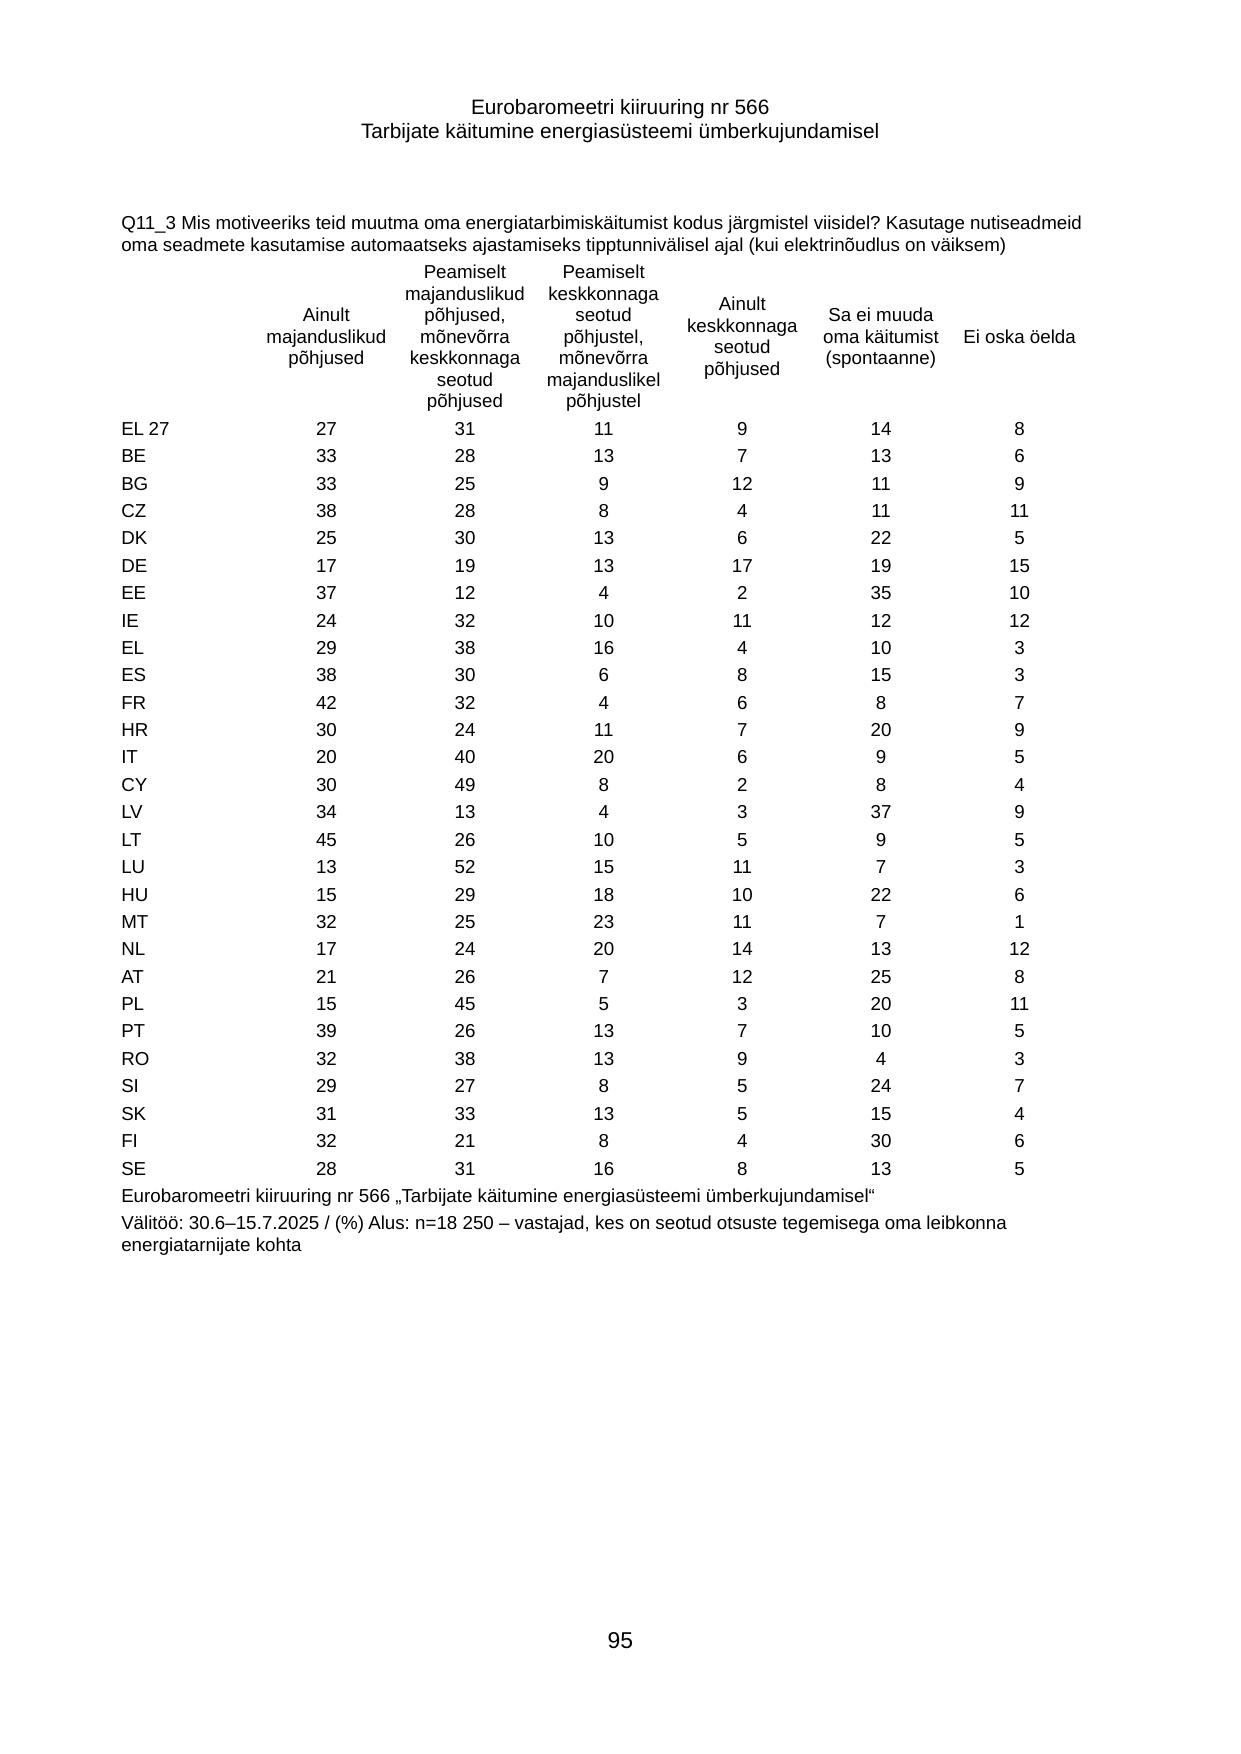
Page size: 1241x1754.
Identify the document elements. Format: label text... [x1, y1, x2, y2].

table_cell 25 [257, 524, 395, 552]
table_cell 20 [257, 744, 395, 771]
table_cell 5 [950, 1154, 1089, 1182]
table_cell 15 [257, 990, 395, 1017]
table_cell 4 [534, 689, 673, 716]
table_cell Ei oska öelda [950, 258, 1089, 415]
table_cell 11 [673, 853, 811, 880]
table_cell 7 [673, 442, 811, 469]
table_cell 7 [811, 853, 950, 880]
table_cell 10 [673, 880, 811, 908]
table_cell CZ [118, 497, 257, 524]
table_cell 3 [950, 634, 1089, 661]
table_cell 6 [534, 661, 673, 689]
table_cell 9 [950, 798, 1089, 826]
table_cell 5 [673, 1072, 811, 1099]
table_cell 3 [950, 853, 1089, 880]
table_cell 7 [673, 716, 811, 743]
table_cell SI [118, 1072, 257, 1099]
table_cell 11 [811, 470, 950, 497]
table_cell 29 [395, 880, 534, 908]
table_cell 25 [811, 963, 950, 990]
table_cell 12 [950, 935, 1089, 963]
table_cell 31 [395, 415, 534, 442]
table_cell 42 [257, 689, 395, 716]
table_cell 13 [534, 1018, 673, 1045]
table_cell IT [118, 744, 257, 771]
table_cell 15 [257, 880, 395, 908]
table_cell 27 [257, 415, 395, 442]
table_cell 31 [395, 1154, 534, 1182]
table_cell 5 [673, 826, 811, 853]
table_cell 7 [950, 689, 1089, 716]
table_cell 32 [257, 1045, 395, 1072]
table_cell 27 [395, 1072, 534, 1099]
table_cell Peamiselt majanduslikud põhjused, mõnevõrra keskkonnaga seotud põhjused [395, 258, 534, 415]
table_cell 32 [257, 1127, 395, 1154]
table_cell 8 [534, 1127, 673, 1154]
table_cell RO [118, 1045, 257, 1072]
table_cell 13 [534, 1100, 673, 1127]
table_cell 26 [395, 1018, 534, 1045]
table_cell 14 [673, 935, 811, 963]
table_cell 34 [257, 798, 395, 826]
table_cell Ainult majanduslikud põhjused [257, 258, 395, 415]
table_cell 1 [950, 908, 1089, 935]
table_cell 20 [811, 990, 950, 1017]
table_cell 13 [534, 1045, 673, 1072]
table_cell 22 [811, 524, 950, 552]
table_cell 33 [257, 442, 395, 469]
table_cell 12 [395, 579, 534, 606]
table_cell 4 [950, 1100, 1089, 1127]
table_cell 30 [395, 661, 534, 689]
table_cell 25 [395, 470, 534, 497]
table_cell 29 [257, 1072, 395, 1099]
table_cell MT [118, 908, 257, 935]
table_cell 24 [395, 716, 534, 743]
table_cell 13 [534, 524, 673, 552]
table_cell 11 [534, 415, 673, 442]
table_cell 24 [395, 935, 534, 963]
table_cell 38 [395, 1045, 534, 1072]
table_cell 14 [811, 415, 950, 442]
table_cell 8 [534, 497, 673, 524]
table_cell EL [118, 634, 257, 661]
table_cell 12 [811, 606, 950, 634]
table_cell 10 [534, 826, 673, 853]
table_cell 3 [950, 1045, 1089, 1072]
table_cell 15 [811, 1100, 950, 1127]
table_cell 4 [673, 1127, 811, 1154]
table_cell 13 [534, 552, 673, 579]
table_cell 12 [950, 606, 1089, 634]
table_cell 15 [950, 552, 1089, 579]
table_cell 38 [257, 497, 395, 524]
table_cell 4 [673, 634, 811, 661]
table_cell 24 [257, 606, 395, 634]
table_cell 33 [257, 470, 395, 497]
table_cell ES [118, 661, 257, 689]
table_cell 31 [257, 1100, 395, 1127]
table_cell AT [118, 963, 257, 990]
table_cell 2 [673, 579, 811, 606]
table_cell 23 [534, 908, 673, 935]
table_cell 16 [534, 1154, 673, 1182]
table_cell 38 [257, 661, 395, 689]
table_cell 11 [673, 908, 811, 935]
table_cell 26 [395, 963, 534, 990]
table_cell 4 [811, 1045, 950, 1072]
table_cell 19 [811, 552, 950, 579]
table_cell 39 [257, 1018, 395, 1045]
table_cell 17 [257, 935, 395, 963]
table_cell 19 [395, 552, 534, 579]
table_cell 13 [534, 442, 673, 469]
table_cell 5 [950, 826, 1089, 853]
table_cell 9 [673, 1045, 811, 1072]
table_cell 20 [534, 935, 673, 963]
table_header Q11_3 Mis motiveeriks teid muutma oma energiatarbimiskäitumist kodus järgmistel viisidel? Kasutage nutiseadmeid oma seadmete kasutamise automaatseks ajastamiseks tipptunnivälisel ajal (kui elektrinõudlus on väiksem) [118, 209, 1089, 258]
table_cell 45 [395, 990, 534, 1017]
table_cell 13 [257, 853, 395, 880]
table_cell 21 [257, 963, 395, 990]
table_cell 10 [950, 579, 1089, 606]
table_cell BG [118, 470, 257, 497]
table_cell 6 [950, 442, 1089, 469]
table_cell 5 [534, 990, 673, 1017]
table_cell 6 [673, 689, 811, 716]
table_cell DE [118, 552, 257, 579]
table_cell Sa ei muuda oma käitumist (spontaanne) [811, 258, 950, 415]
table_cell 8 [811, 771, 950, 798]
table_cell 9 [811, 744, 950, 771]
table_cell 11 [950, 990, 1089, 1017]
table_cell 16 [534, 634, 673, 661]
table_cell LU [118, 853, 257, 880]
table_cell 29 [257, 634, 395, 661]
table_cell 6 [950, 880, 1089, 908]
table_cell EE [118, 579, 257, 606]
table_cell 32 [395, 606, 534, 634]
table_cell NL [118, 935, 257, 963]
table_cell 28 [257, 1154, 395, 1182]
table_cell FI [118, 1127, 257, 1154]
table_cell CY [118, 771, 257, 798]
table_cell 6 [673, 524, 811, 552]
table_cell 33 [395, 1100, 534, 1127]
table_cell 7 [534, 963, 673, 990]
table_cell 30 [395, 524, 534, 552]
table_cell 3 [673, 990, 811, 1017]
table_cell LT [118, 826, 257, 853]
table_cell Eurobaromeetri kiiruuring nr 566 „Tarbijate käitumine energiasüsteemi ümberkujundamisel“ [118, 1182, 1089, 1209]
table_cell 5 [950, 744, 1089, 771]
table_cell 11 [673, 606, 811, 634]
table_cell Peamiselt keskkonnaga seotud põhjustel, mõnevõrra majanduslikel põhjustel [534, 258, 673, 415]
table_cell 4 [534, 798, 673, 826]
table_cell 30 [811, 1127, 950, 1154]
table_cell 8 [950, 415, 1089, 442]
table_cell 8 [673, 1154, 811, 1182]
table_cell 20 [811, 716, 950, 743]
table_cell 13 [811, 1154, 950, 1182]
table_cell 12 [673, 963, 811, 990]
table_cell BE [118, 442, 257, 469]
table_cell IE [118, 606, 257, 634]
table_cell 3 [673, 798, 811, 826]
table_cell 12 [673, 470, 811, 497]
table_cell 4 [950, 771, 1089, 798]
table_cell 6 [950, 1127, 1089, 1154]
table_cell DK [118, 524, 257, 552]
table_cell 9 [673, 415, 811, 442]
table_cell 11 [534, 716, 673, 743]
table_cell 13 [811, 442, 950, 469]
table_cell 30 [257, 771, 395, 798]
table_cell 24 [811, 1072, 950, 1099]
table_cell 8 [534, 1072, 673, 1099]
table_cell 49 [395, 771, 534, 798]
table_cell 28 [395, 442, 534, 469]
table_cell 37 [811, 798, 950, 826]
table_cell Ainult keskkonnaga seotud põhjused [673, 258, 811, 415]
table_cell 45 [257, 826, 395, 853]
table_cell 18 [534, 880, 673, 908]
table_cell 9 [950, 470, 1089, 497]
table_cell 7 [811, 908, 950, 935]
table_cell 17 [673, 552, 811, 579]
table_cell 37 [257, 579, 395, 606]
table_cell 3 [950, 661, 1089, 689]
table_cell 10 [534, 606, 673, 634]
table_cell 6 [673, 744, 811, 771]
table_cell 30 [257, 716, 395, 743]
table_cell SE [118, 1154, 257, 1182]
table_cell FR [118, 689, 257, 716]
table_cell PT [118, 1018, 257, 1045]
table_cell 28 [395, 497, 534, 524]
table_cell 9 [950, 716, 1089, 743]
table_cell 7 [673, 1018, 811, 1045]
table_cell 7 [950, 1072, 1089, 1099]
table_cell 10 [811, 1018, 950, 1045]
table_cell 9 [811, 826, 950, 853]
table_cell 15 [811, 661, 950, 689]
table_cell 32 [395, 689, 534, 716]
table_cell 25 [395, 908, 534, 935]
table_cell 8 [534, 771, 673, 798]
table_cell 40 [395, 744, 534, 771]
table_cell PL [118, 990, 257, 1017]
table_cell 2 [673, 771, 811, 798]
table_cell 13 [395, 798, 534, 826]
table_cell 17 [257, 552, 395, 579]
table_cell EL 27 [118, 415, 257, 442]
table_cell 9 [534, 470, 673, 497]
table_cell [118, 258, 257, 415]
table_cell 5 [950, 524, 1089, 552]
table_cell 13 [811, 935, 950, 963]
table_cell 8 [673, 661, 811, 689]
table_cell 52 [395, 853, 534, 880]
table_cell 10 [811, 634, 950, 661]
table_cell 5 [673, 1100, 811, 1127]
table_cell HU [118, 880, 257, 908]
table_cell 35 [811, 579, 950, 606]
table_cell 32 [257, 908, 395, 935]
table_cell 22 [811, 880, 950, 908]
table_cell 11 [811, 497, 950, 524]
table_cell HR [118, 716, 257, 743]
table_cell 26 [395, 826, 534, 853]
table_cell 5 [950, 1018, 1089, 1045]
table_cell 38 [395, 634, 534, 661]
table_cell 20 [534, 744, 673, 771]
table_cell 8 [811, 689, 950, 716]
table_cell 15 [534, 853, 673, 880]
table_cell SK [118, 1100, 257, 1127]
table_cell 4 [534, 579, 673, 606]
table_cell 4 [673, 497, 811, 524]
table_cell Välitöö: 30.6–15.7.2025 / (%) Alus: n=18 250 – vastajad, kes on seotud otsuste tegemisega oma leibkonna energiatarnijate kohta [118, 1209, 1089, 1258]
table_cell 21 [395, 1127, 534, 1154]
table_cell 11 [950, 497, 1089, 524]
table_cell LV [118, 798, 257, 826]
table_cell 8 [950, 963, 1089, 990]
